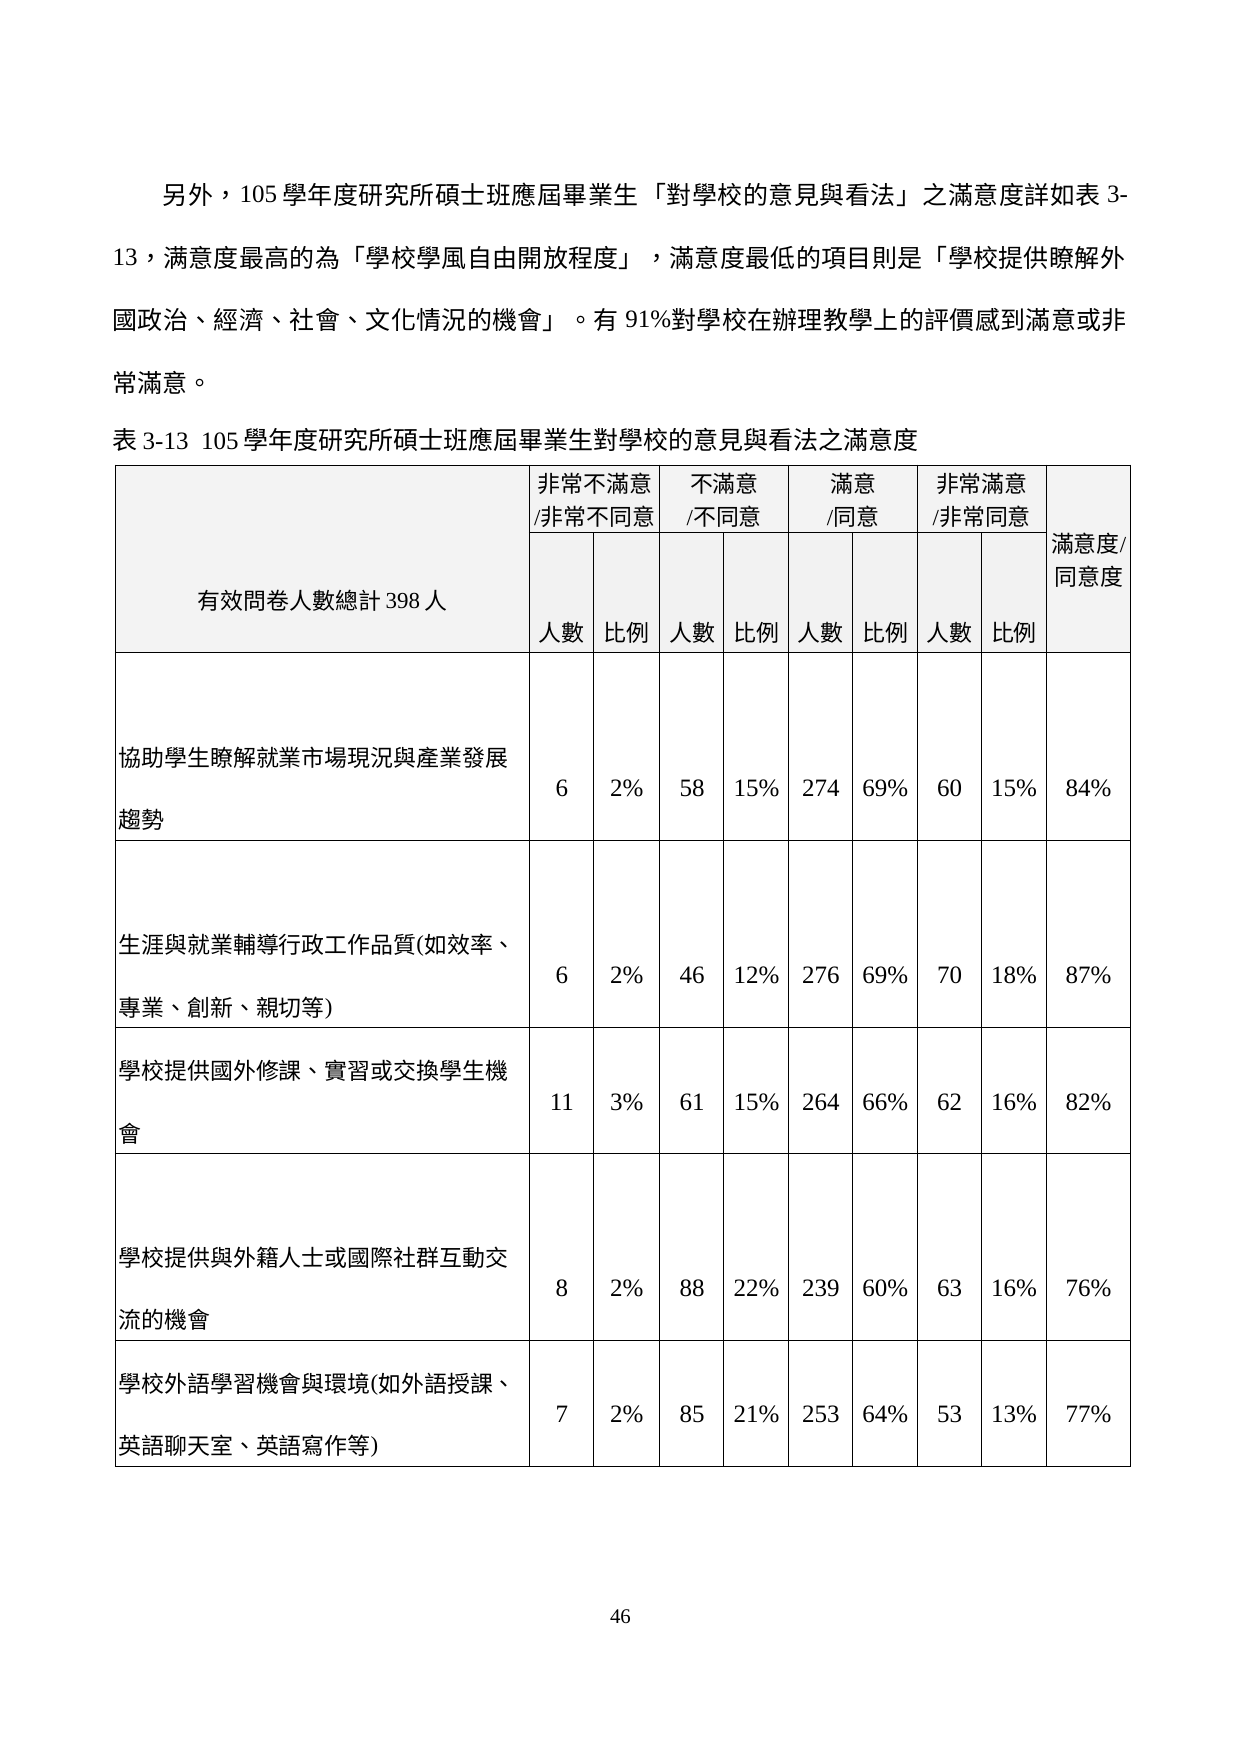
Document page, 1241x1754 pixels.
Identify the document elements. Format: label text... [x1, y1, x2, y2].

text 表3-13 105學年度研究所碩士班應屆畢業生對學校的意見與看法之滿意度 [112, 421, 1128, 457]
table_cell 274 [789, 653, 852, 839]
table_cell 8 [530, 1154, 593, 1339]
table_cell 87% [1047, 841, 1130, 1027]
table_cell 7 [530, 1341, 593, 1466]
table_cell 88 [660, 1154, 723, 1339]
table_cell 15% [724, 653, 788, 839]
table_cell 13% [982, 1341, 1046, 1466]
table_cell 6 [530, 653, 593, 839]
table_cell 276 [789, 841, 852, 1027]
table_cell 84% [1047, 653, 1130, 839]
table_cell 264 [789, 1028, 852, 1153]
table_cell 82% [1047, 1028, 1130, 1153]
table_cell 16% [982, 1028, 1046, 1153]
table_cell 61 [660, 1028, 723, 1153]
table_cell 69% [853, 653, 917, 839]
table_cell 學校提供與外籍人士或國際社群互動交流的機會 [116, 1154, 529, 1339]
table_cell 人數 [530, 533, 593, 652]
table_cell 16% [982, 1154, 1046, 1339]
table_cell 60% [853, 1154, 917, 1339]
table_cell 76% [1047, 1154, 1130, 1339]
table_cell 12% [724, 841, 788, 1027]
table_cell 2% [594, 1154, 659, 1339]
table_cell 15% [724, 1028, 788, 1153]
table_cell 18% [982, 841, 1046, 1027]
table_cell 學校提供國外修課、實習或交換學生機會 [116, 1028, 529, 1153]
table_cell 21% [724, 1341, 788, 1466]
table_cell 3% [594, 1028, 659, 1153]
table_cell 比例 [853, 533, 917, 652]
table_header 非常不滿意 /非常不同意 [530, 466, 659, 532]
table_cell 2% [594, 653, 659, 839]
table_cell 60 [918, 653, 981, 839]
table_cell 85 [660, 1341, 723, 1466]
table_cell 66% [853, 1028, 917, 1153]
table_cell 學校外語學習機會與環境(如外語授課、英語聊天室、英語寫作等) [116, 1341, 529, 1466]
table_header 有效問卷人數總計398人 [116, 466, 529, 652]
table_cell 2% [594, 1341, 659, 1466]
table_cell 協助學生瞭解就業市場現況與產業發展趨勢 [116, 653, 529, 839]
table_cell 人數 [660, 533, 723, 652]
table_cell 比例 [594, 533, 659, 652]
table_cell 64% [853, 1341, 917, 1466]
table_header 非常滿意 /非常同意 [918, 466, 1046, 532]
table_cell 6 [530, 841, 593, 1027]
table_header 不滿意 /不同意 [660, 466, 788, 532]
table_header 滿意 /同意 [789, 466, 917, 532]
table_cell 253 [789, 1341, 852, 1466]
table_cell 70 [918, 841, 981, 1027]
table_cell 15% [982, 653, 1046, 839]
table_cell 53 [918, 1341, 981, 1466]
table_cell 69% [853, 841, 917, 1027]
table_cell 人數 [918, 533, 981, 652]
table_cell 58 [660, 653, 723, 839]
table_header 滿意度/同意度 [1047, 466, 1130, 652]
text 另外，105學年度研究所碩士班應屆畢業生「對學校的意見與看法」之滿意度詳如表3-13，满意度最高的為「學校學風自由開放程度」，滿意度最低的項目則是「學校提供瞭解外國政治、經濟、社會、文化情況的機會」。有91%對學校在辦理教學上的評價感到滿意或非常滿意。 [112, 152, 1128, 402]
table_cell 人數 [789, 533, 852, 652]
table_cell 22% [724, 1154, 788, 1339]
table_cell 比例 [982, 533, 1046, 652]
table_cell 77% [1047, 1341, 1130, 1466]
table_cell 63 [918, 1154, 981, 1339]
table_cell 62 [918, 1028, 981, 1153]
table_cell 2% [594, 841, 659, 1027]
table_cell 生涯與就業輔導行政工作品質(如效率、專業、創新、親切等) [116, 841, 529, 1027]
table_cell 比例 [724, 533, 788, 652]
table_cell 239 [789, 1154, 852, 1339]
table_cell 46 [660, 841, 723, 1027]
table_cell 11 [530, 1028, 593, 1153]
